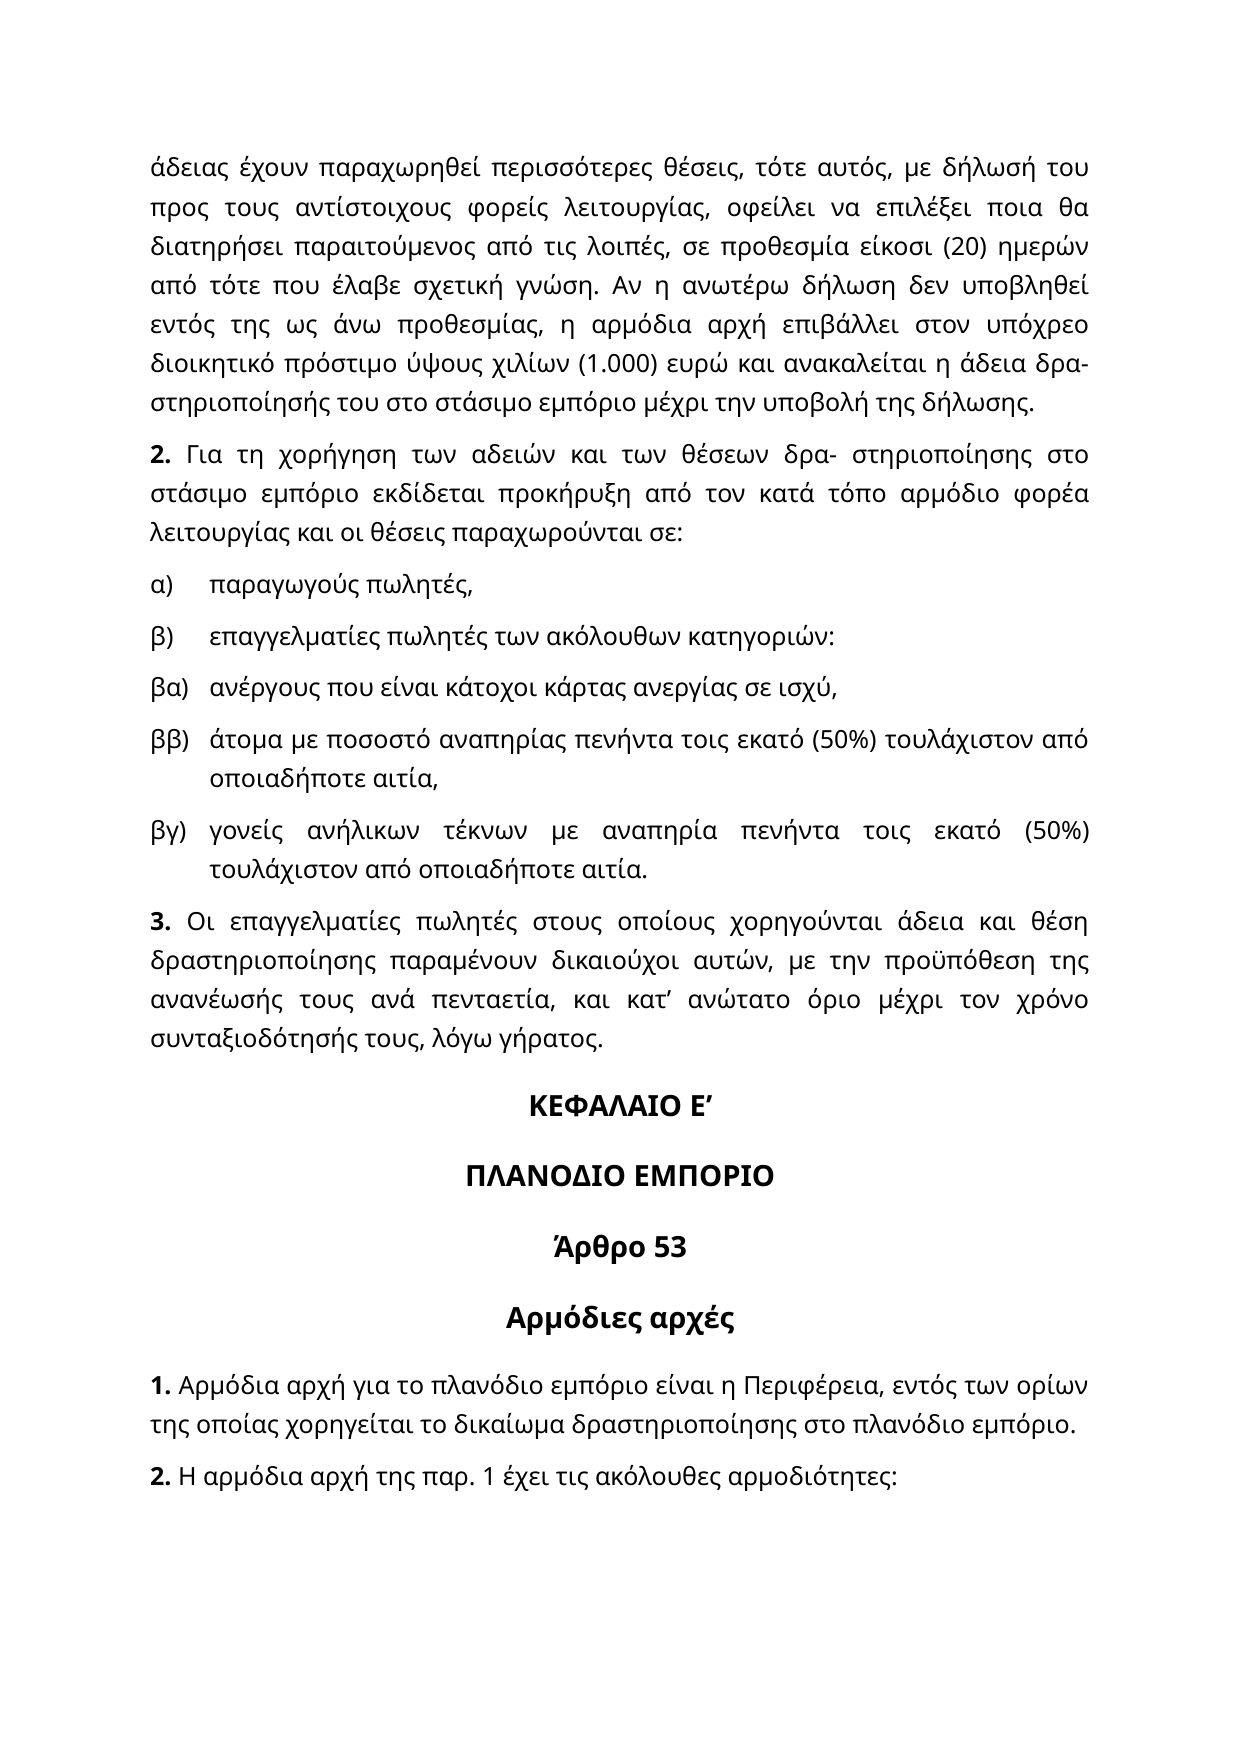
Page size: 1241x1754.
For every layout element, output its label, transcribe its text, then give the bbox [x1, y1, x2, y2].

text 3. Οι επαγγελματίες πωλητές στους οποίους χορηγούνται άδεια και θέση δραστηριοποίησης παραμένουν δικαιούχοι αυτών, με την προϋπόθεση της ανανέωσής τους ανά πενταετία, και κατ’ ανώτατο όριο μέχρι τον χρόνο συνταξιοδότησής τους, λόγω γήρατος. [150, 903, 1090, 1055]
text άδειας έχουν παραχωρηθεί περισσότερες θέσεις, τότε αυτός, με δήλωσή του προς τους αντίστοιχους φορείς λειτουργίας, οφείλει να επιλέξει ποια θα διατηρήσει παραιτούμενος από τις λοιπές, σε προθεσμία είκοσι (20) ημερών από τότε που έλαβε σχετική γνώση. Αν η ανωτέρω δήλωση δεν υποβληθεί εντός της ως άνω προθεσμίας, η αρμόδια αρχή επιβάλλει στον υπόχρεο διοικητικό πρόστιμο ύψους χιλίων (1.000) ευρώ και ανακαλείται η άδεια δρα- στηριοποίησής του στο στάσιμο εμπόριο μέχρι την υποβολή της δήλωσης. [150, 150, 1090, 419]
list β) επαγγελματίες πωλητές των ακόλουθων κατηγοριών: [150, 618, 1090, 652]
subtitle Αρμόδιες αρχές [150, 1297, 1090, 1337]
subtitle ΚΕΦΑΛΑΙΟ Ε’ [150, 1085, 1090, 1125]
text 1. Αρμόδια αρχή για το πλανόδιο εμπόριο είναι η Περιφέρεια, εντός των ορίων της οποίας χορηγείται το δικαίωμα δραστηριοποίησης στο πλανόδιο εμπόριο. [150, 1367, 1090, 1441]
subtitle Άρθρο 53 [150, 1226, 1090, 1266]
text 2. Η αρμόδια αρχή της παρ. 1 έχει τις ακόλουθες αρμοδιότητες: [150, 1458, 1090, 1492]
list βα) ανέργους που είναι κάτοχοι κάρτας ανεργίας σε ισχύ, [150, 670, 1090, 704]
subtitle ΠΛΑΝΟΔΙΟ ΕΜΠΟΡΙΟ [150, 1156, 1090, 1195]
text 2. Για τη χορήγηση των αδειών και των θέσεων δρα- στηριοποίησης στο στάσιμο εμπόριο εκδίδεται προκήρυξη από τον κατά τόπο αρμόδιο φορέα λειτουργίας και οι θέσεις παραχωρούνται σε: [150, 437, 1090, 549]
list α) παραγωγούς πωλητές, [150, 567, 1090, 601]
list ββ) άτομα με ποσοστό αναπηρίας πενήντα τοις εκατό (50%) τουλάχιστον από οποιαδήποτε αιτία, [150, 722, 1090, 795]
list βγ) γονείς ανήλικων τέκνων με αναπηρία πενήντα τοις εκατό (50%) τουλάχιστον από οποιαδήποτε αιτία. [150, 812, 1090, 886]
